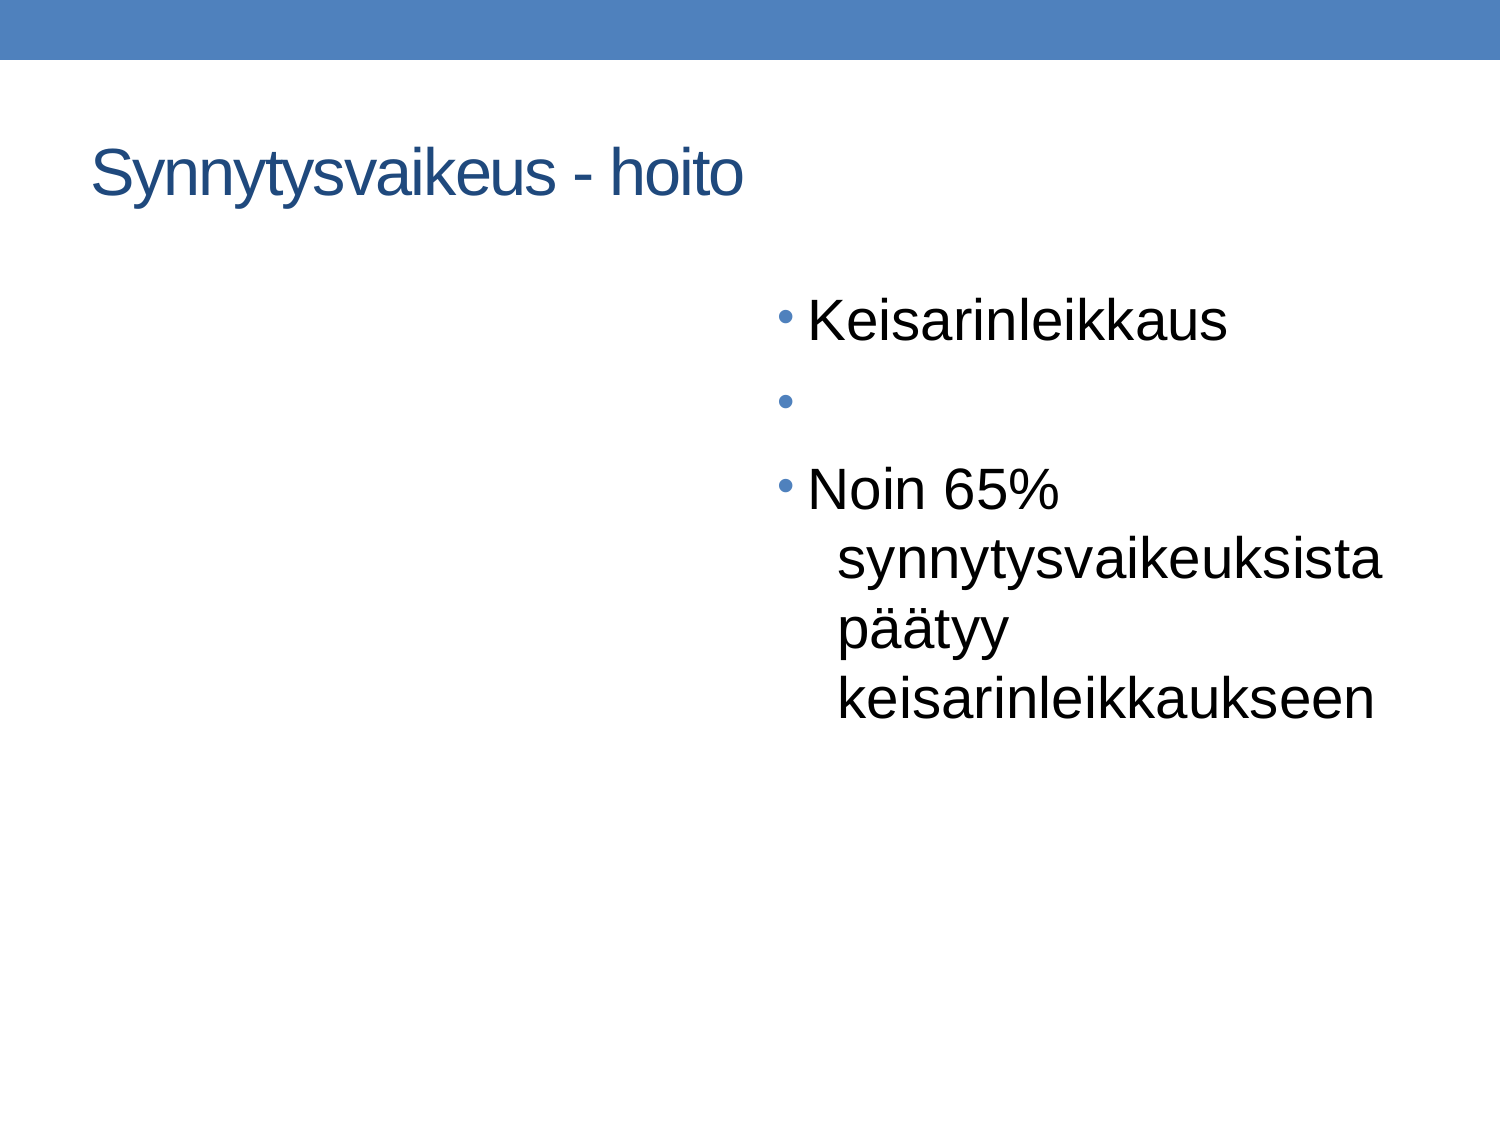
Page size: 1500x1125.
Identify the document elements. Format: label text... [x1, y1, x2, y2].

title Synnytysvaikeus - hoito [75, 87, 1426, 251]
list Keisarinleikkaus Noin 65% synnytysvaikeuksista päätyy keisarinleikkaukseen [762, 274, 1426, 1049]
